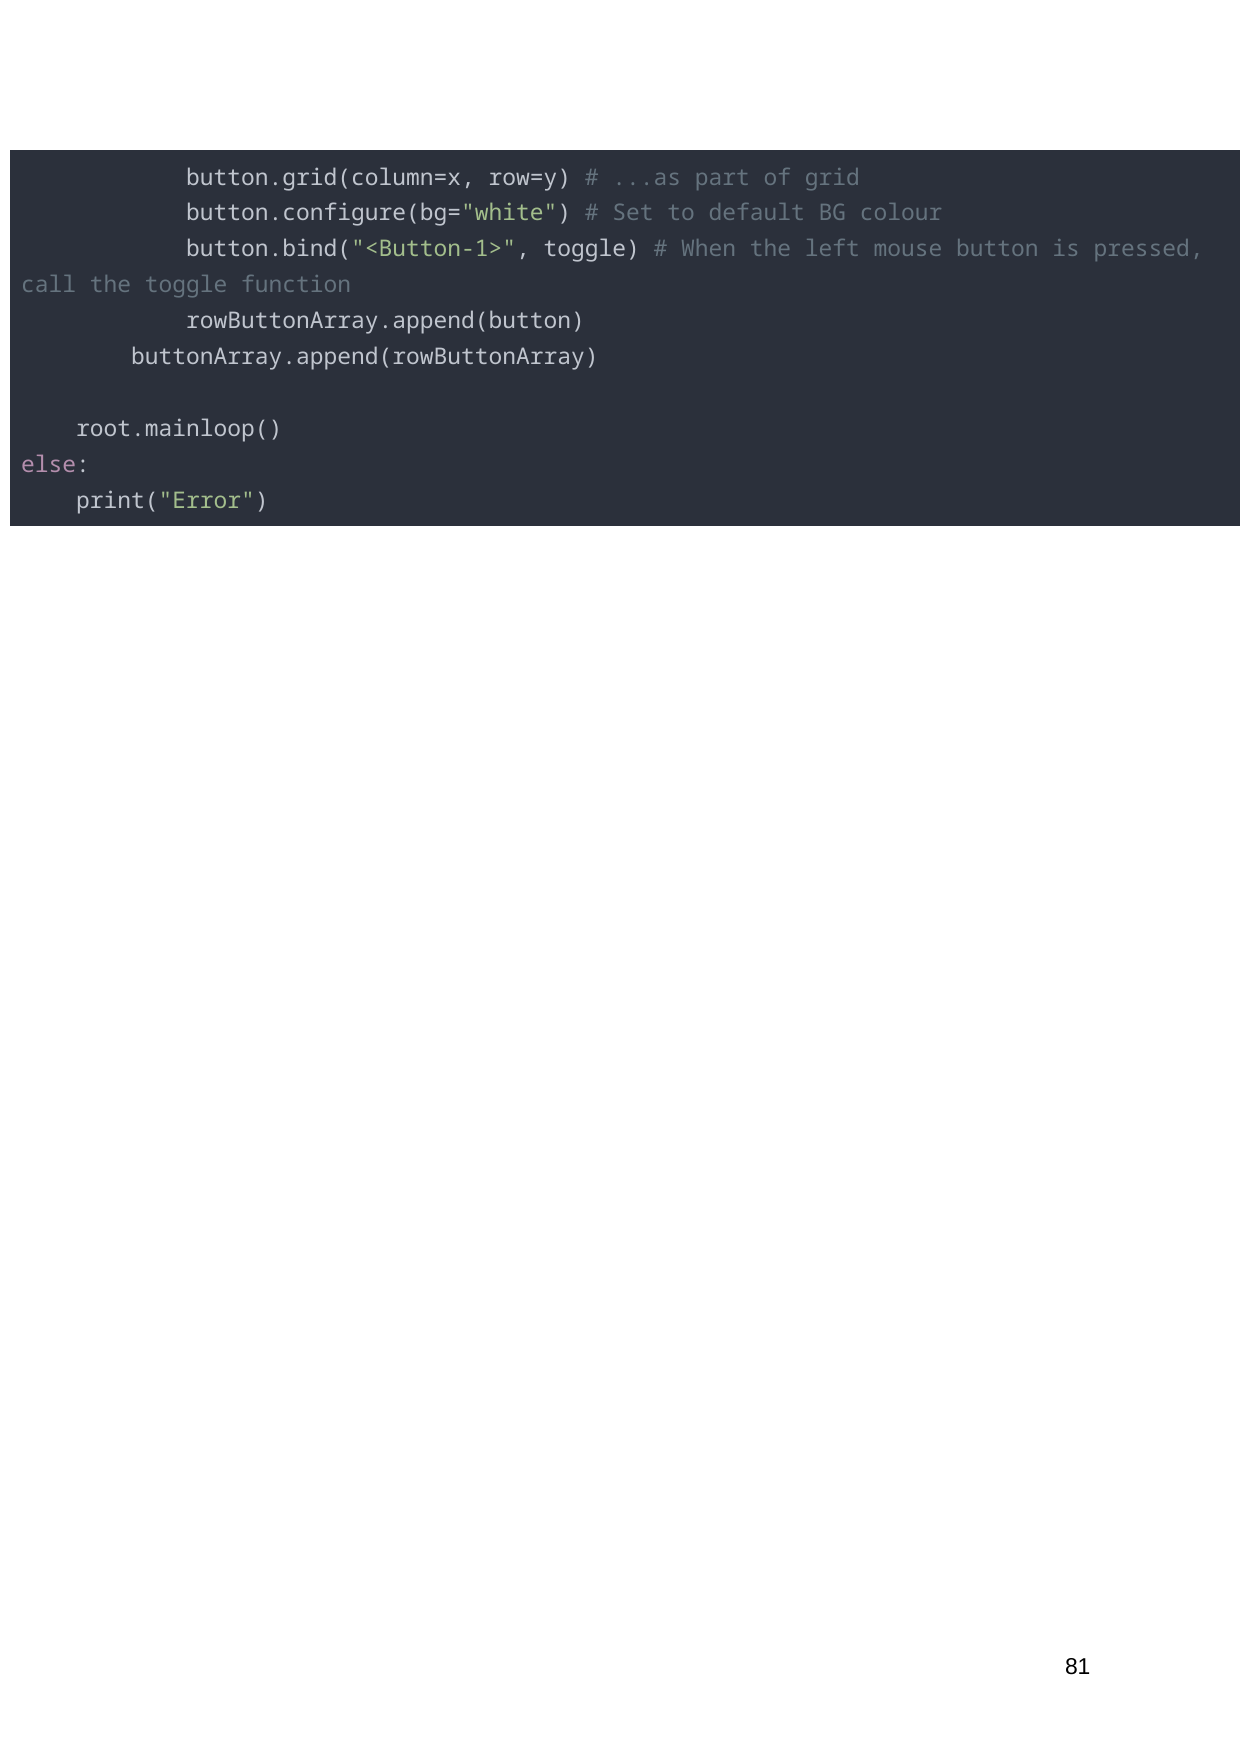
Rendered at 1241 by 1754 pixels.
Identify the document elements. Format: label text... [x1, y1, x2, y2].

table_header button.grid(column=x, row=y) # ...as part of grid button.configure(bg="white") # Set to default BG colour button.bind("<Button-1>", toggle) # When the left mouse button is pressed, call the toggle function rowButtonArray.append(button) buttonArray.append(rowButtonArray) root.mainloop() else: print("Error") [10, 150, 1240, 526]
